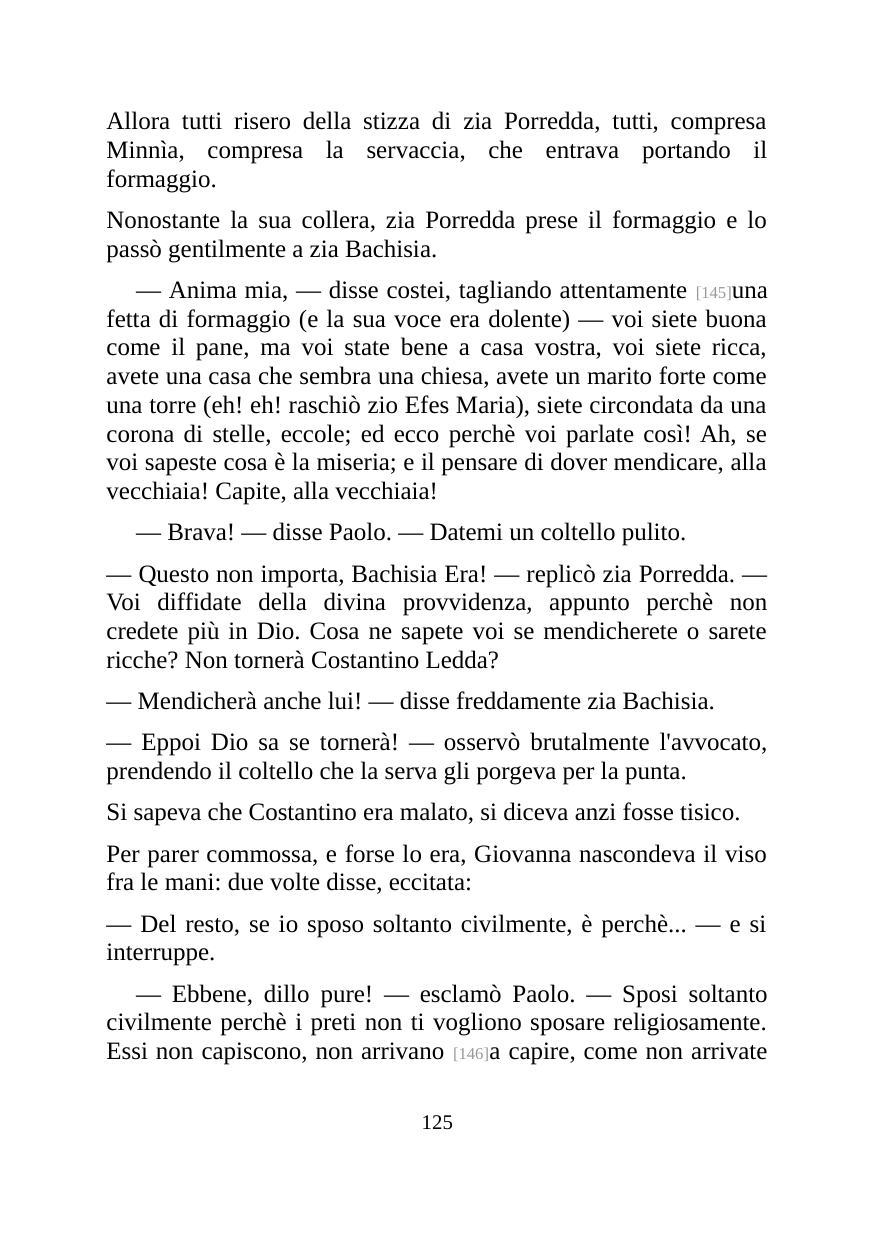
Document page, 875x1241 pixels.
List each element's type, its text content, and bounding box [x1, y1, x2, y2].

text Allora tutti risero della stizza di zia Porredda, tutti, compresa Minnìa, compresa la servaccia, che entrava portando il formaggio. [106, 106, 768, 192]
text ― Del resto, se io sposo soltanto civilmente, è perchè... ― e si interruppe. [106, 909, 768, 966]
text ― Eppoi Dio sa se tornerà! ― osservò brutalmente l'avvocato, prendendo il coltello che la serva gli porgeva per la punta. [106, 727, 768, 785]
text Nonostante la sua collera, zia Porredda prese il formaggio e lo passò gentilmente a zia Bachisia. [106, 205, 768, 262]
text ― Ebbene, dillo pure! ― esclamò Paolo. ― Sposi soltanto civilmente perchè i preti non ti vogliono sposare religiosamente. Essi non capiscono, non arrivano [146]a capire, come non arrivate [106, 979, 768, 1065]
text Si sapeva che Costantino era malato, si diceva anzi fosse tisico. [106, 797, 768, 826]
text ― Questo non importa, Bachisia Era! ― replicò zia Porredda. ― Voi diffidate della divina provvidenza, appunto perchè non credete più in Dio. Cosa ne sapete voi se mendicherete o sarete ricche? Non tornerà Costantino Ledda? [106, 559, 768, 674]
text Per parer commossa, e forse lo era, Giovanna nascondeva il viso fra le mani: due volte disse, eccitata: [106, 839, 768, 896]
text ― Anima mia, ― disse costei, tagliando attentamente [145]una fetta di formaggio (e la sua voce era dolente) ― voi siete buona come il pane, ma voi state bene a casa vostra, voi siete ricca, avete una casa che sembra una chiesa, avete un marito forte come una torre (eh! eh! raschiò zio Efes Maria), siete circondata da una corona di stelle, eccole; ed ecco perchè voi parlate così! Ah, se voi sapeste cosa è la miseria; e il pensare di dover mendicare, alla vecchiaia! Capite, alla vecchiaia! [106, 275, 768, 505]
text ― Brava! ― disse Paolo. ― Datemi un coltello pulito. [106, 517, 768, 546]
text ― Mendicherà anche lui! ― disse freddamente zia Bachisia. [106, 686, 768, 715]
